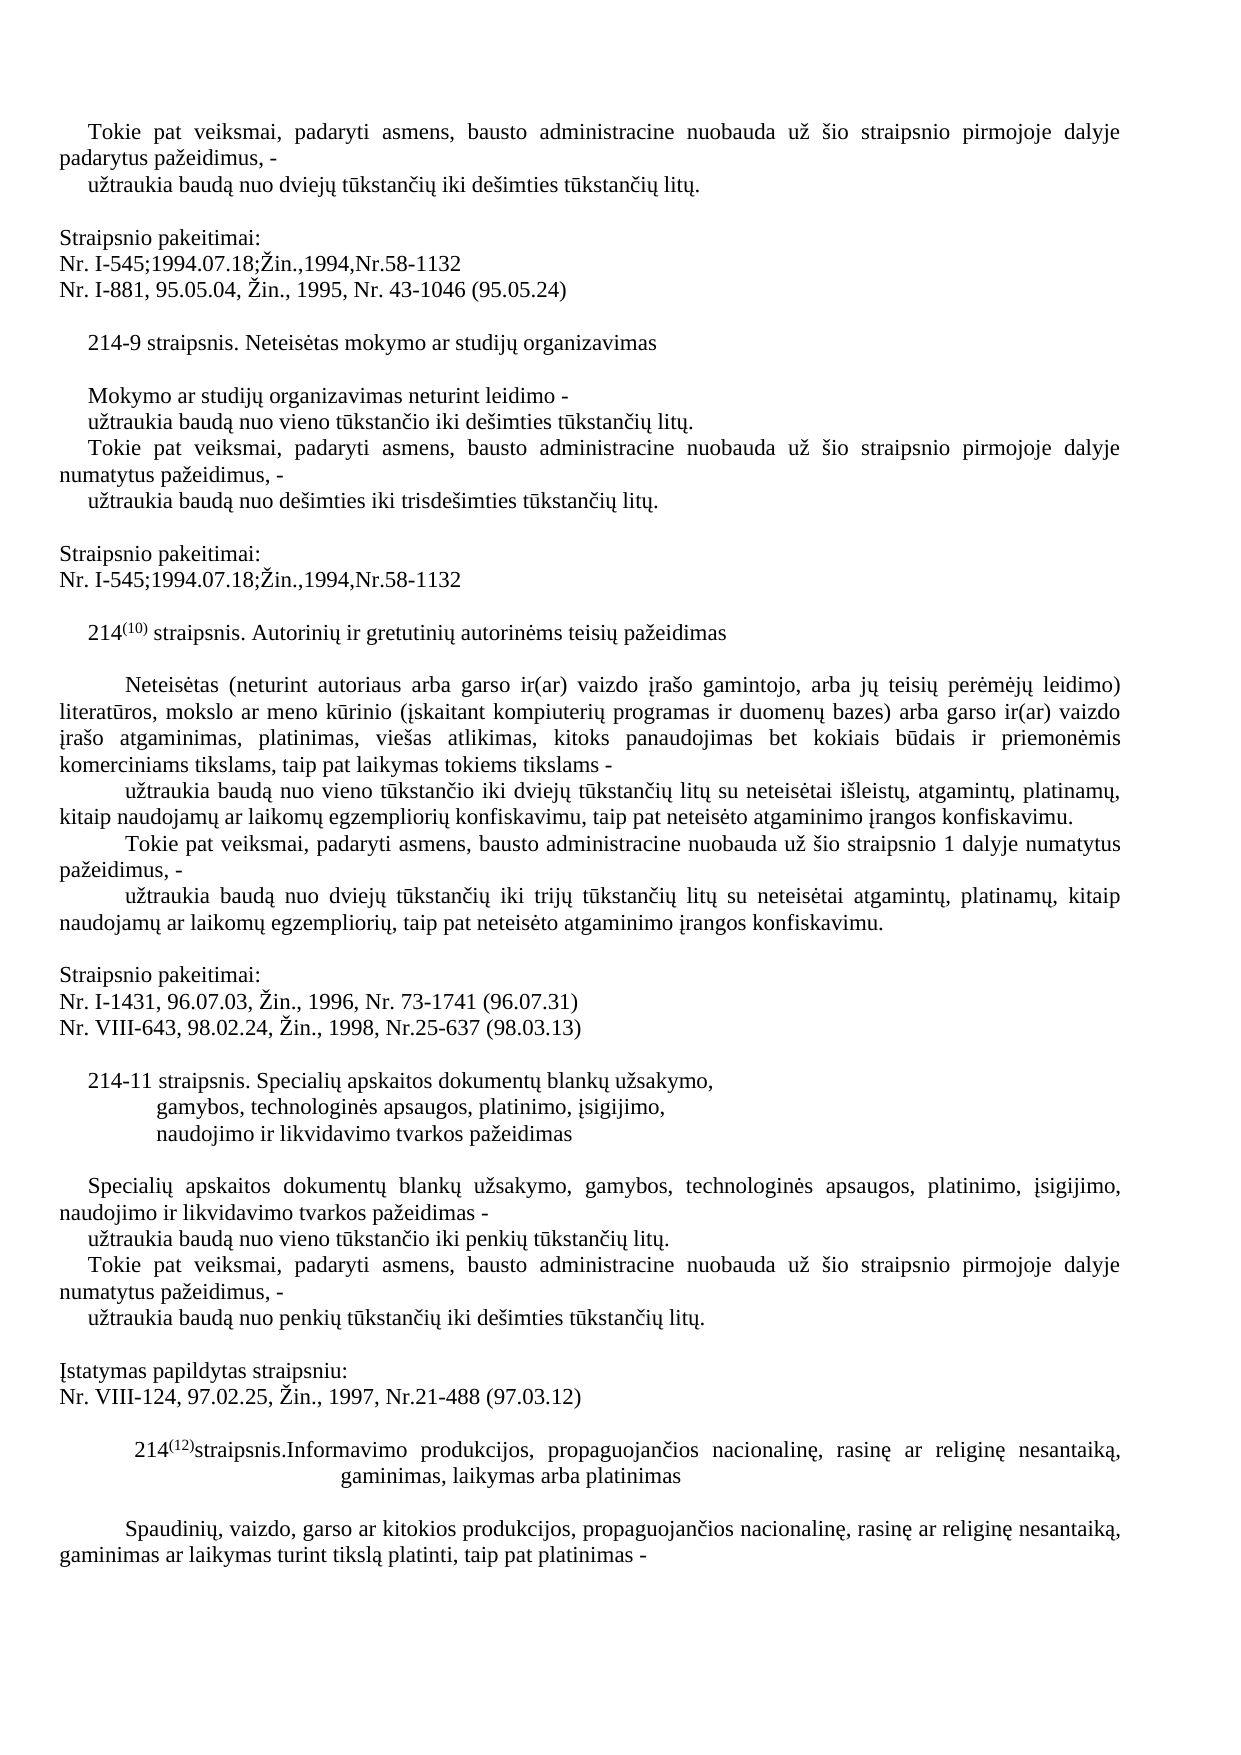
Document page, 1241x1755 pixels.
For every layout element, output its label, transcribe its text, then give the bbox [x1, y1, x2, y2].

text Nr. I-545;1994.07.18;Žin.,1994,Nr.58-1132 [59, 566, 1122, 592]
text užtraukia baudą nuo dviejų tūkstančių iki trijų tūkstančių litų su neteisėtai atgamintų, platinamų, kitaip naudojamų ar laikomų egzempliorių, taip pat neteisėto atgaminimo įrangos konfiskavimu. [59, 882, 1122, 935]
text užtraukia baudą nuo dviejų tūkstančių iki dešimties tūkstančių litų. [59, 171, 1122, 197]
text Tokie pat veiksmai, padaryti asmens, bausto administracine nuobauda už šio straipsnio pirmojoje dalyje padarytus pažeidimus, - [59, 118, 1122, 171]
text Straipsnio pakeitimai: [59, 223, 1122, 250]
text Neteisėtas (neturint autoriaus arba garso ir(ar) vaizdo įrašo gamintojo, arba jų teisių perėmėjų leidimo) literatūros, mokslo ar meno kūrinio (įskaitant kompiuterių programas ir duomenų bazes) arba garso ir(ar) vaizdo įrašo atgaminimas, platinimas, viešas atlikimas, kitoks panaudojimas bet kokiais būdais ir priemonėmis komerciniams tikslams, taip pat laikymas tokiems tikslams - [59, 672, 1122, 777]
text Tokie pat veiksmai, padaryti asmens, bausto administracine nuobauda už šio straipsnio 1 dalyje numatytus pažeidimus, - [59, 830, 1122, 882]
text Tokie pat veiksmai, padaryti asmens, bausto administracine nuobauda už šio straipsnio pirmojoje dalyje numatytus pažeidimus, - [59, 434, 1122, 487]
text užtraukia baudą nuo vieno tūkstančio iki penkių tūkstančių litų. [59, 1225, 1122, 1251]
text Įstatymas papildytas straipsniu: [59, 1357, 1122, 1383]
text 214-11 straipsnis. Specialių apskaitos dokumentų blankų užsakymo, [59, 1067, 1122, 1093]
text Spaudinių, vaizdo, garso ar kitokios produkcijos, propaguojančios nacionalinę, rasinę ar religinę nesantaiką, gaminimas ar laikymas turint tikslą platinti, taip pat platinimas - [59, 1515, 1122, 1568]
text 214(10) straipsnis. Autorinių ir gretutinių autorinėms teisių pažeidimas [59, 619, 1122, 645]
text Nr. I-545;1994.07.18;Žin.,1994,Nr.58-1132 [59, 250, 1122, 276]
text Tokie pat veiksmai, padaryti asmens, bausto administracine nuobauda už šio straipsnio pirmojoje dalyje numatytus pažeidimus, - [59, 1251, 1122, 1304]
text Mokymo ar studijų organizavimas neturint leidimo - [59, 382, 1122, 408]
text užtraukia baudą nuo penkių tūkstančių iki dešimties tūkstančių litų. [59, 1304, 1122, 1330]
text 214-9 straipsnis. Neteisėtas mokymo ar studijų organizavimas [59, 329, 1122, 355]
text 214(12)straipsnis.Informavimo produkcijos, propaguojančios nacionalinę, rasinę ar religinę nesantaiką, gaminimas, laikymas arba platinimas [134, 1436, 1122, 1488]
text užtraukia baudą nuo vieno tūkstančio iki dešimties tūkstančių litų. [59, 408, 1122, 434]
text Specialių apskaitos dokumentų blankų užsakymo, gamybos, technologinės apsaugos, platinimo, įsigijimo, naudojimo ir likvidavimo tvarkos pažeidimas - [59, 1172, 1122, 1225]
text užtraukia baudą nuo vieno tūkstančio iki dviejų tūkstančių litų su neteisėtai išleistų, atgamintų, platinamų, kitaip naudojamų ar laikomų egzempliorių konfiskavimu, taip pat neteisėto atgaminimo įrangos konfiskavimu. [59, 777, 1122, 830]
text Nr. I-881, 95.05.04, Žin., 1995, Nr. 43-1046 (95.05.24) [59, 276, 1122, 303]
text Nr. VIII-124, 97.02.25, Žin., 1997, Nr.21-488 (97.03.12) [59, 1383, 1122, 1409]
text gamybos, technologinės apsaugos, platinimo, įsigijimo, [59, 1093, 1122, 1119]
text Nr. VIII-643, 98.02.24, Žin., 1998, Nr.25-637 (98.03.13) [59, 1014, 1122, 1041]
text užtraukia baudą nuo dešimties iki trisdešimties tūkstančių litų. [59, 487, 1122, 513]
text Straipsnio pakeitimai: [59, 961, 1122, 988]
text Nr. I-1431, 96.07.03, Žin., 1996, Nr. 73-1741 (96.07.31) [59, 988, 1122, 1014]
text naudojimo ir likvidavimo tvarkos pažeidimas [59, 1119, 1122, 1146]
text Straipsnio pakeitimai: [59, 540, 1122, 566]
